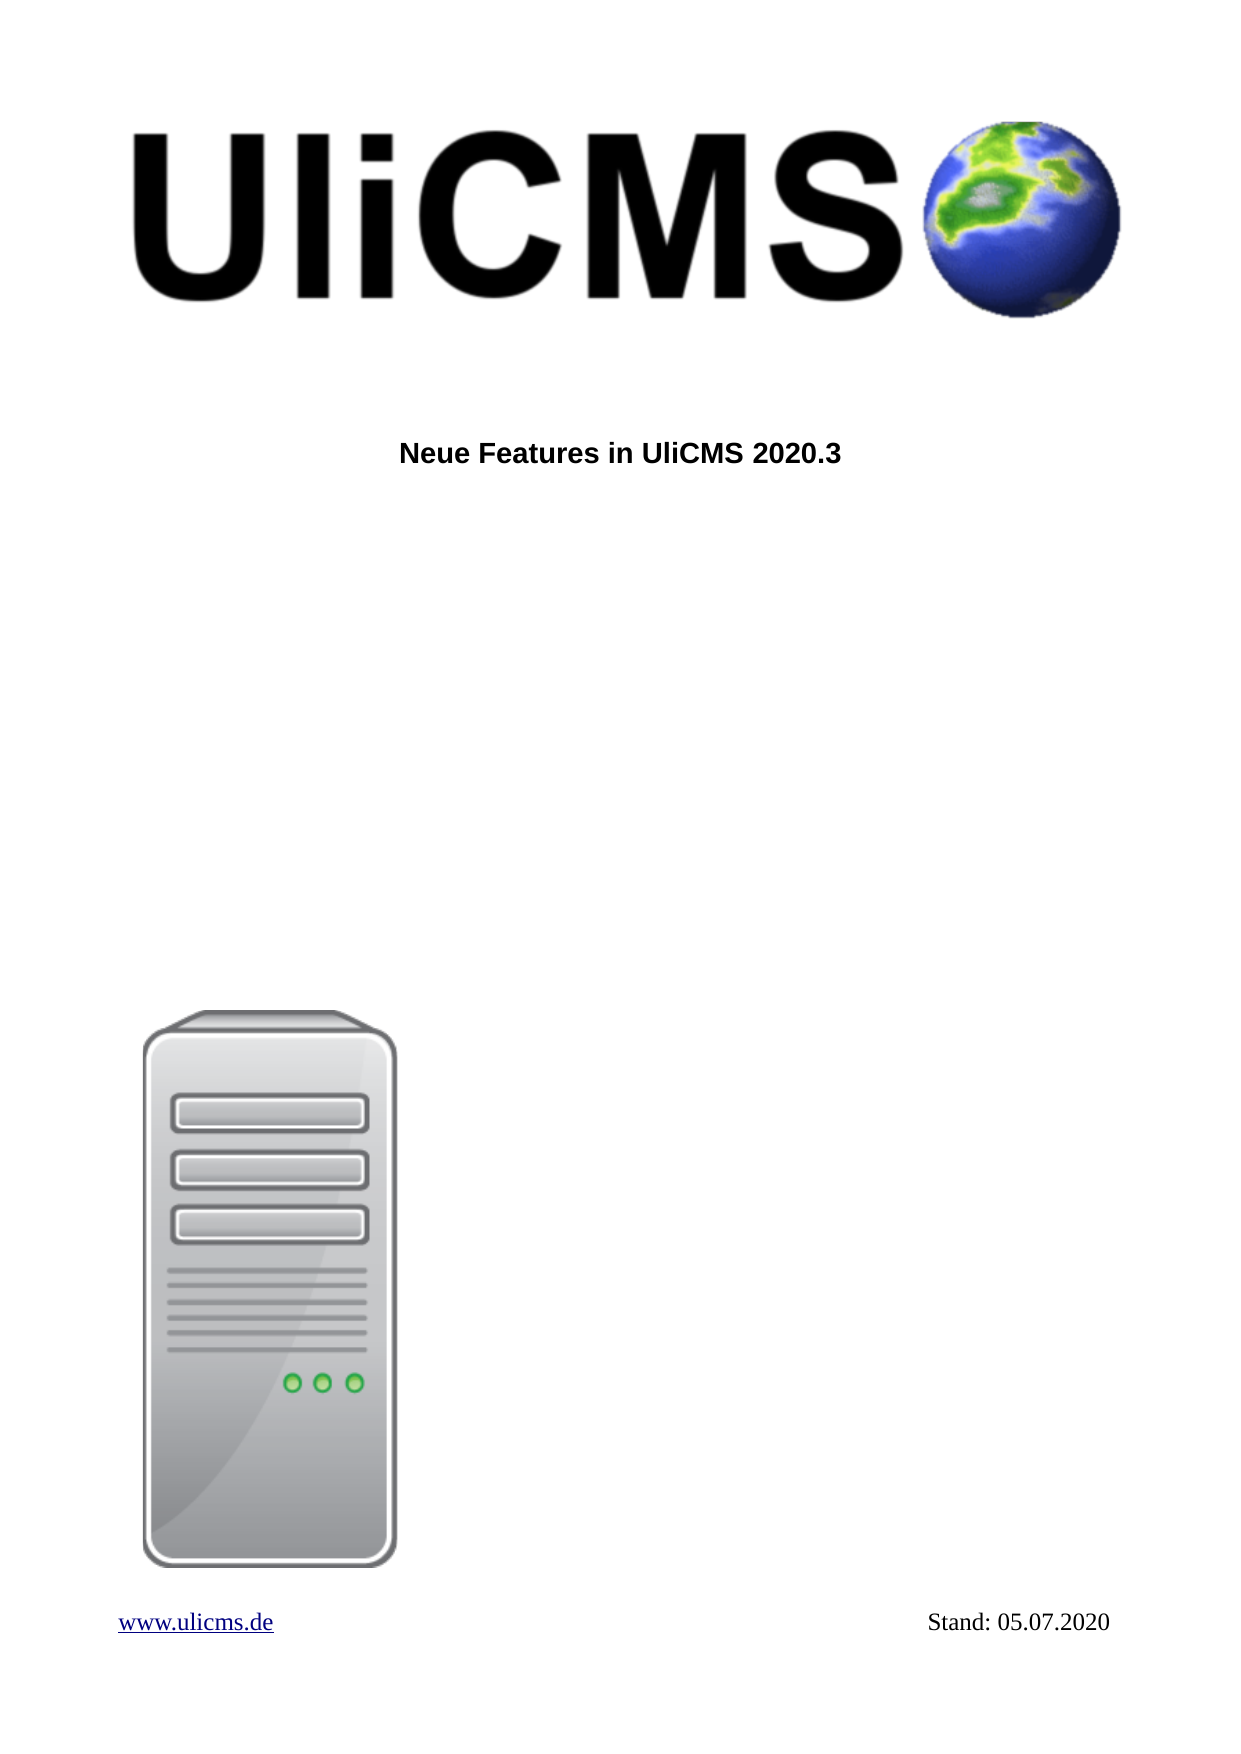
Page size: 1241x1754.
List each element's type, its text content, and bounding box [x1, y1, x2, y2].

picture [142, 1010, 398, 1568]
picture [118, 118, 1123, 326]
subtitle Neue Features in UliCMS 2020.3 [118, 436, 1122, 470]
